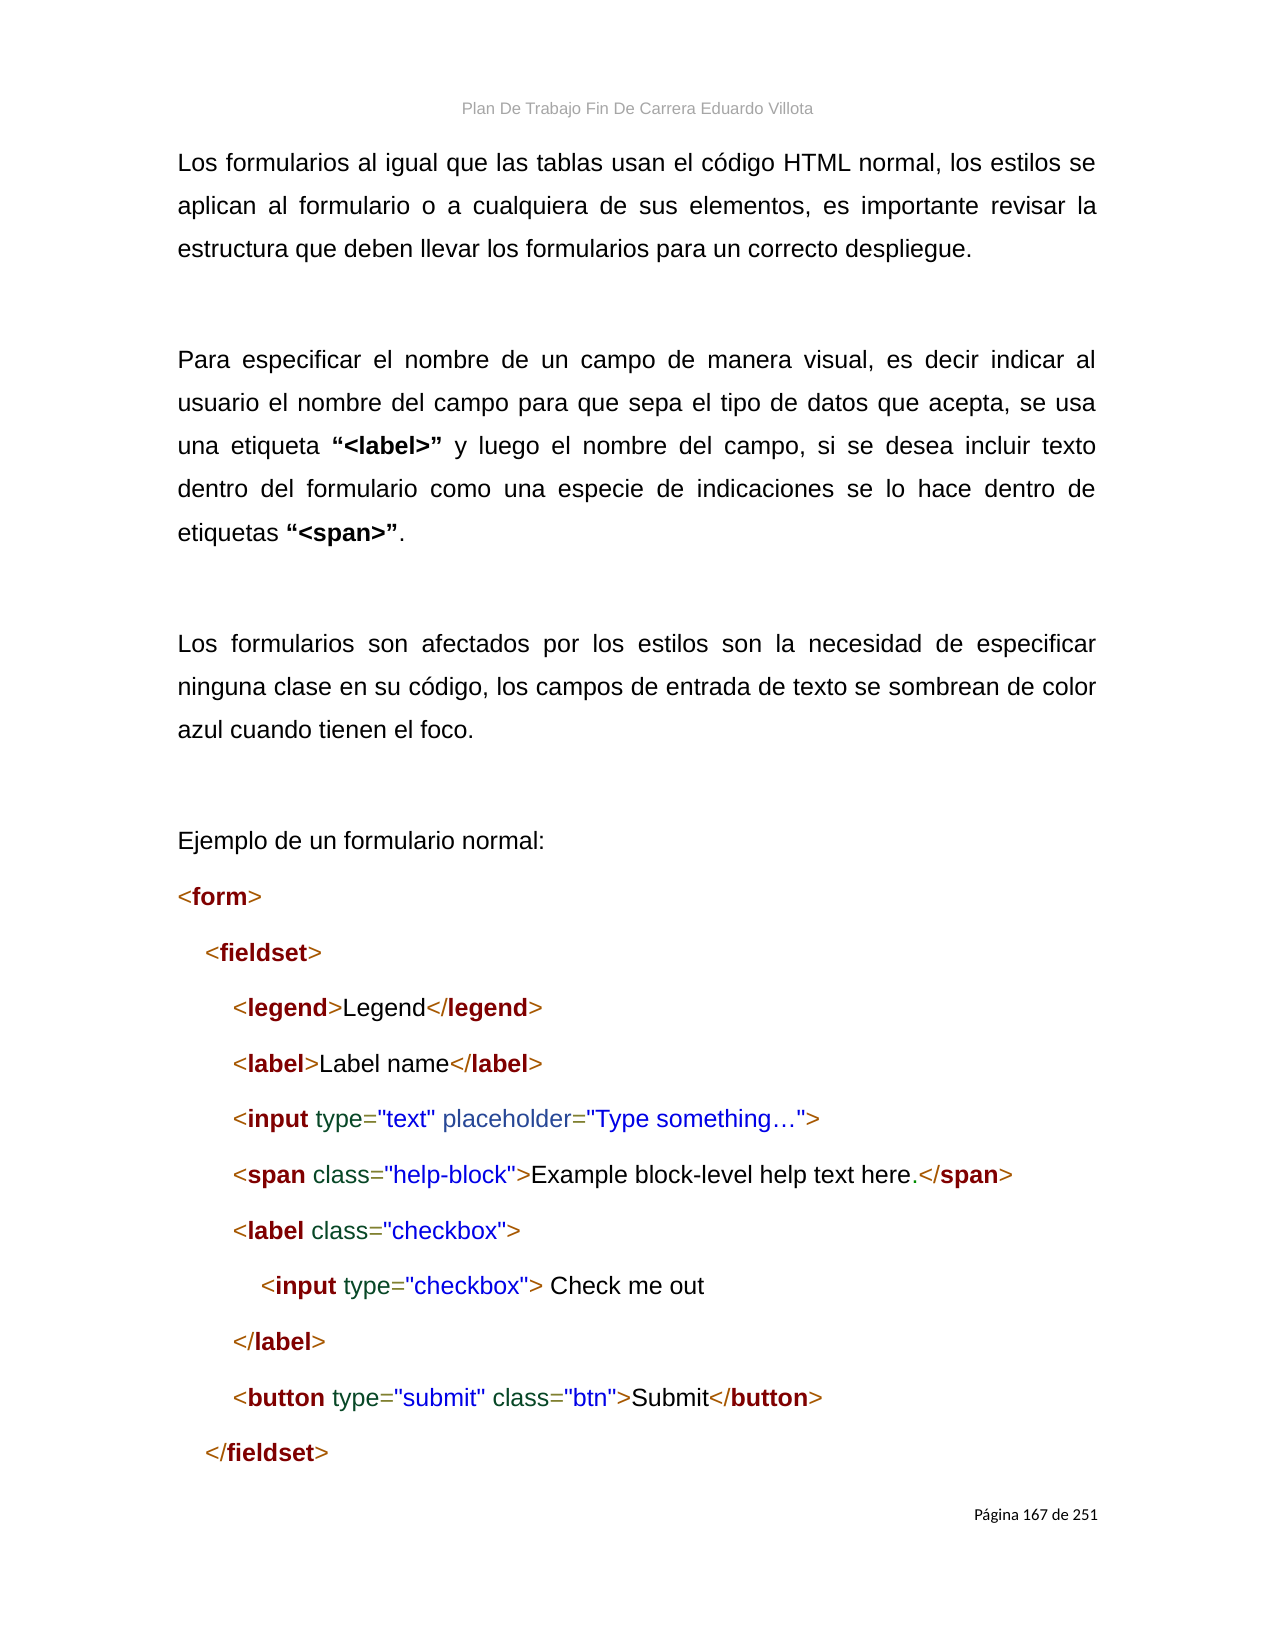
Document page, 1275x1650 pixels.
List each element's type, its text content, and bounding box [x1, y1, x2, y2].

text </label> [177, 1327, 1098, 1356]
text <label class="checkbox"> [177, 1216, 1098, 1244]
text <label>Label name</label> [177, 1049, 1098, 1078]
text <input type="text" placeholder="Type something…"> [177, 1104, 1098, 1133]
text Ejemplo de un formulario normal: [177, 826, 1098, 855]
text <button type="submit" class="btn">Submit</button> [177, 1383, 1098, 1411]
text <fieldset> [177, 938, 1098, 966]
text Los formularios al igual que las tablas usan el código HTML normal, los estilos se aplican al formulario o a cualquiera de sus elementos, es importante revisar la estructura que deben llevar los formularios para un correcto despliegue. [177, 148, 1098, 263]
text Los formularios son afectados por los estilos son la necesidad de especificar ninguna clase en su código, los campos de entrada de texto se sombrean de color azul cuando tienen el foco. [177, 629, 1098, 744]
text </fieldset> [177, 1438, 1098, 1467]
text <input type="checkbox"> Check me out [177, 1271, 1098, 1300]
text <legend>Legend</legend> [177, 993, 1098, 1022]
text <form> [177, 882, 1098, 911]
text Para especificar el nombre de un campo de manera visual, es decir indicar al usuario el nombre del campo para que sepa el tipo de datos que acepta, se usa una etiqueta “<label>” y luego el nombre del campo, si se desea incluir texto dentro del formulario como una especie de indicaciones se lo hace dentro de etiquetas “<span>”. [177, 345, 1098, 546]
text <span class="help-block">Example block-level help text here.</span> [177, 1160, 1098, 1189]
